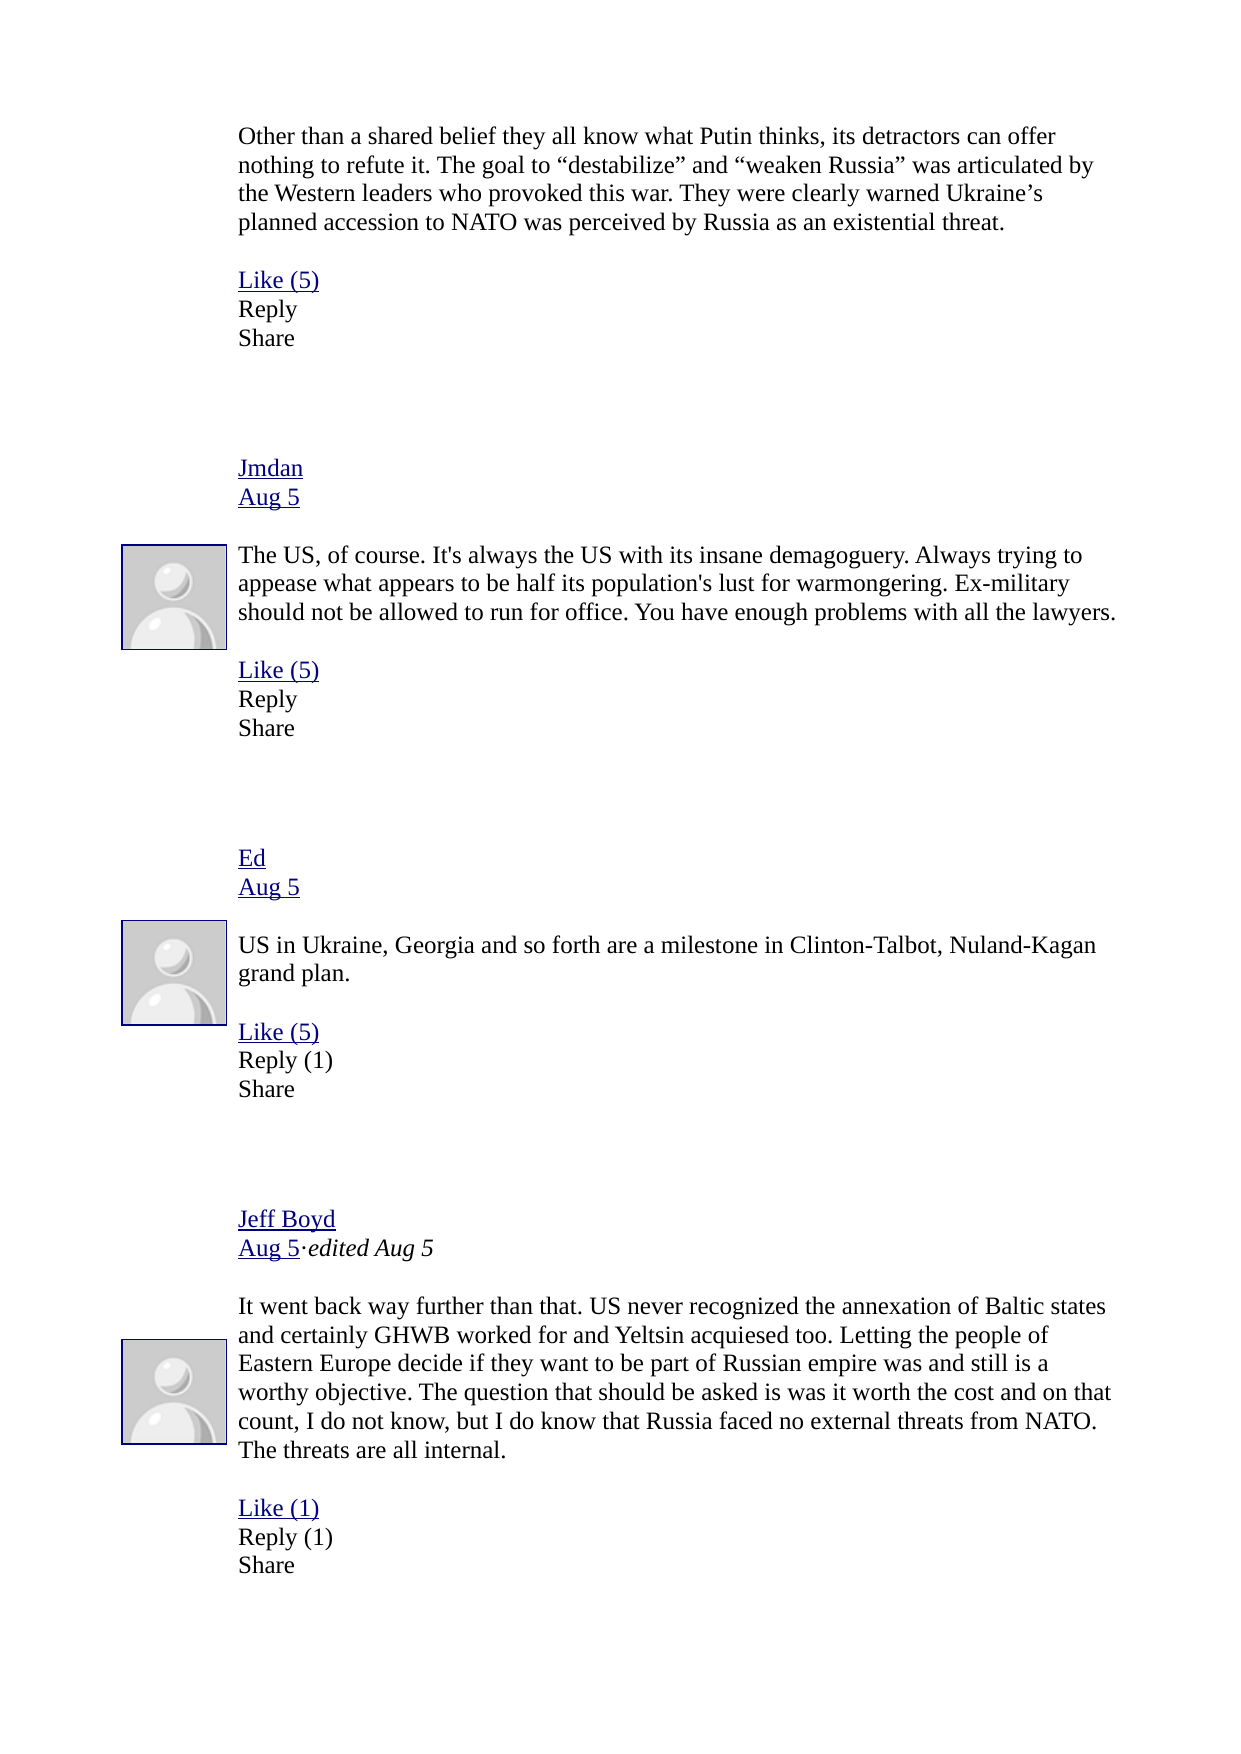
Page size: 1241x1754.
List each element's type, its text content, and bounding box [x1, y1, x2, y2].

table_header Jeff Boyd Aug 5·edited Aug 5 It went back way further than that. US never recognized the annexation of Baltic states and certainly GHWB worked for and Yeltsin acquiesed too. Letting the people of Eastern Europe decide if they want to be part of Russian empire was and still is a worthy objective. The question that should be asked is was it worth the cost and on that count, I do not know, but I do know that Russia faced no external threats from NATO. The threats are all internal. Like (1) Reply (1) Share [235, 1201, 1122, 1582]
table_header [118, 450, 235, 745]
picture [123, 546, 226, 649]
table_header Ed Aug 5 US in Ukraine, Georgia and so forth are a milestone in Clinton-Talbot, Nuland-Kagan grand plan. Like (5) Reply (1) Share [235, 840, 1122, 1106]
table_header Other than a shared belief they all know what Putin thinks, its detractors can offer nothing to refute it. The goal to “destabilize” and “weaken Russia” was articulated by the Western leaders who provoked this war. They were clearly warned Ukraine’s planned accession to NATO was perceived by Russia as an existential threat. Like (5) Reply Share [235, 118, 1122, 355]
table_header [118, 1201, 235, 1582]
picture [123, 1340, 226, 1443]
picture [123, 921, 226, 1024]
table_header [118, 840, 235, 1106]
table_header [118, 118, 235, 355]
table_header Jmdan Aug 5 The US, of course. It's always the US with its insane demagoguery. Always trying to appease what appears to be half its population's lust for warmongering. Ex-military should not be allowed to run for office. You have enough problems with all the lawyers. Like (5) Reply Share [235, 450, 1122, 745]
